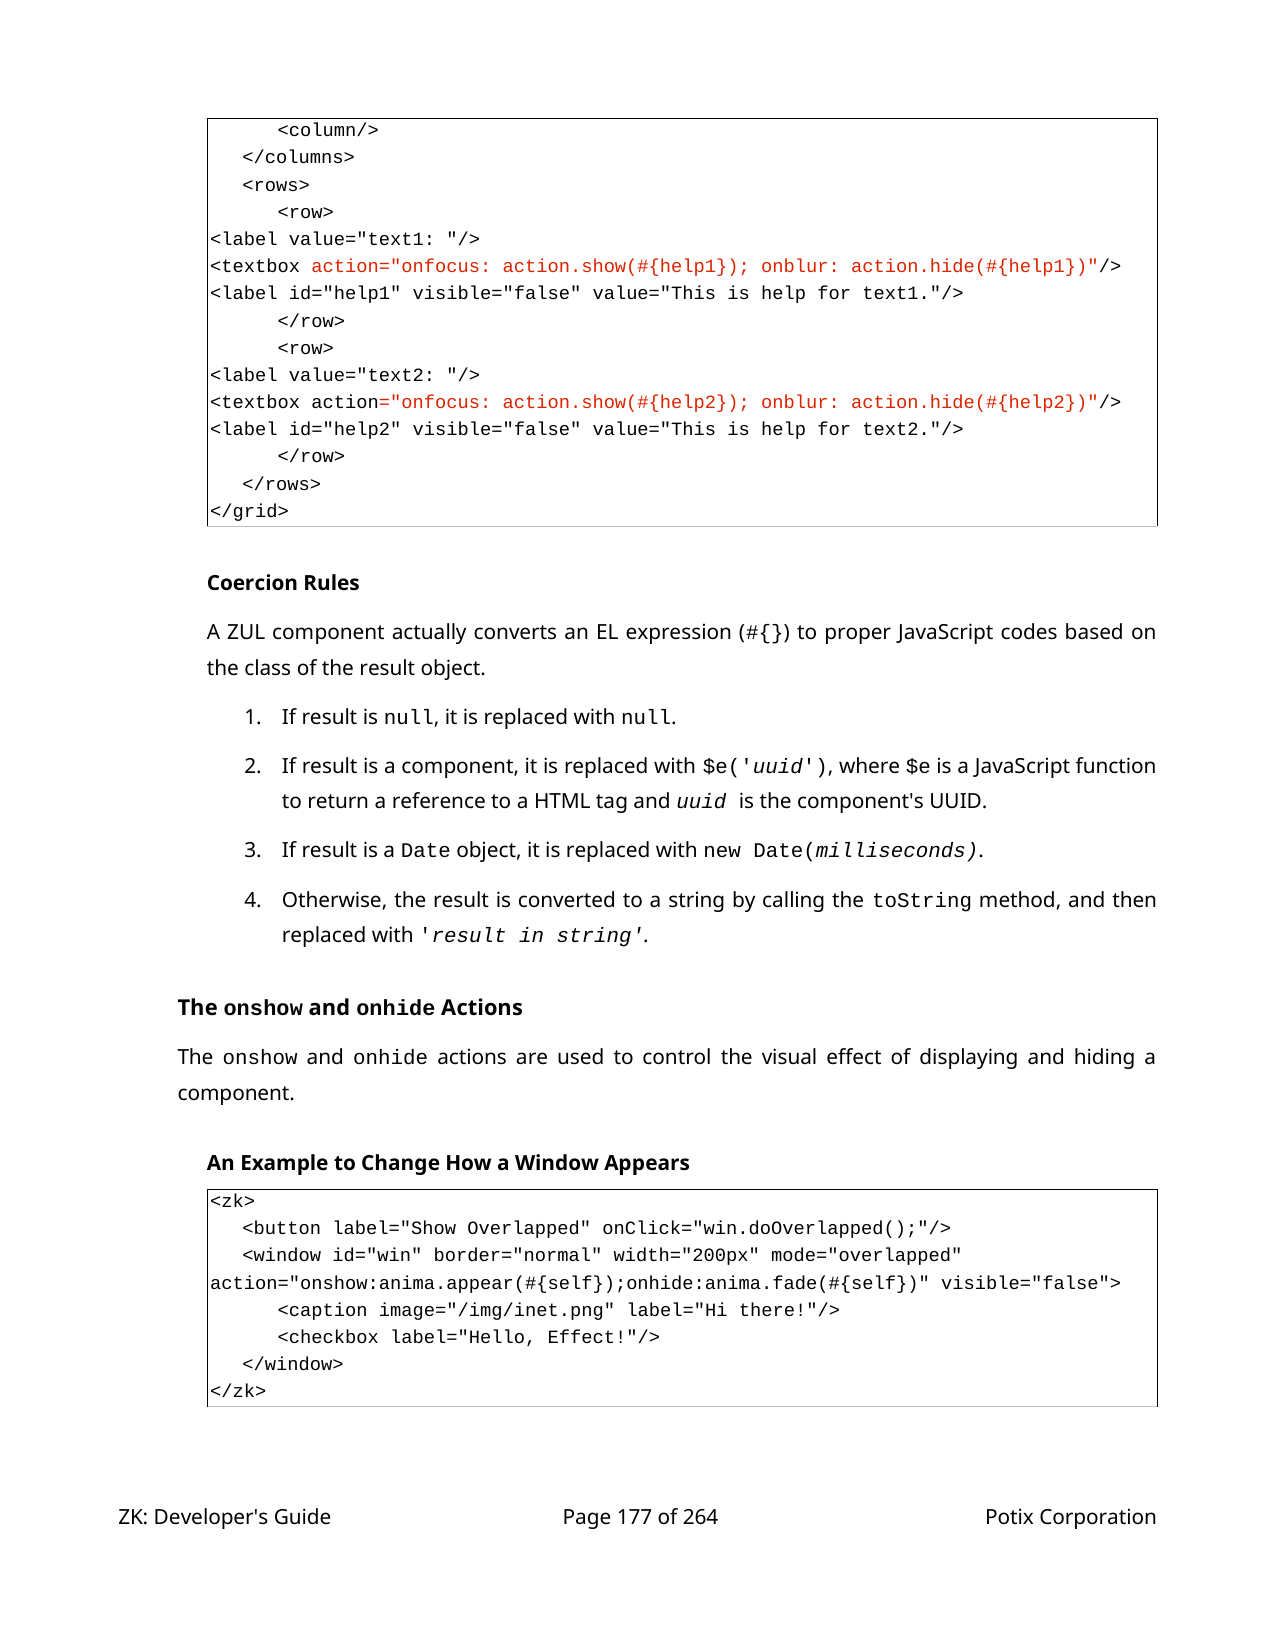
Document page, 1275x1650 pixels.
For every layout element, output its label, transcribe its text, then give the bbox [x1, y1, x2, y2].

text <row> [208, 200, 1157, 224]
subtitle An Example to Change How a Window Appears [207, 1148, 1157, 1177]
text <zk> [208, 1190, 1157, 1213]
text <label id="help2" visible="false" value="This is help for text2."/> [208, 417, 1157, 441]
text <row> [208, 336, 1157, 360]
text <checkbox label="Hello, Effect!"/> [208, 1325, 1157, 1349]
text <rows> [208, 172, 1157, 197]
text <label id="help1" visible="false" value="This is help for text1."/> [208, 281, 1157, 306]
text </grid> [208, 499, 1157, 526]
text <label value="text2: "/> [208, 363, 1157, 387]
subtitle Coercion Rules [207, 568, 1157, 597]
list If result is a component, it is replaced with $e('uuid'), where $e is a JavaScript function to return a reference to a HTML tag and uuid is the component's UUID. [244, 751, 1157, 815]
list If result is a Date object, it is replaced with new Date(milliseconds). [244, 836, 1157, 864]
text </rows> [208, 472, 1157, 496]
text </row> [208, 308, 1157, 333]
text <column/> [208, 119, 1157, 142]
list Otherwise, the result is converted to a string by calling the toString method, and then replaced with 'result in string'. [244, 885, 1157, 949]
text </row> [208, 444, 1157, 469]
text <textbox action="onfocus: action.show(#{help2}); onblur: action.hide(#{help2})"/> [208, 390, 1157, 414]
text <button label="Show Overlapped" onClick="win.doOverlapped();"/> [208, 1216, 1157, 1240]
text <textbox action="onfocus: action.show(#{help1}); onblur: action.hide(#{help1})"/> [208, 254, 1157, 278]
text A ZUL component actually converts an EL expression (#{}) to proper JavaScript codes based on the class of the result object. [207, 617, 1157, 681]
text </columns> [208, 145, 1157, 169]
text action="onshow:anima.appear(#{self});onhide:anima.fade(#{self})" visible="false"> [208, 1271, 1157, 1295]
text <label value="text1: "/> [208, 227, 1157, 251]
text The onshow and onhide actions are used to control the visual effect of displaying and hiding a component. [177, 1042, 1157, 1106]
text <window id="win" border="normal" width="200px" mode="overlapped" [208, 1243, 1157, 1268]
list If result is null, it is replaced with null. [244, 702, 1157, 730]
text <caption image="/img/inet.png" label="Hi there!"/> [208, 1298, 1157, 1322]
text </zk> [208, 1379, 1157, 1406]
subtitle The onshow and onhide Actions [177, 991, 1157, 1021]
text </window> [208, 1352, 1157, 1376]
